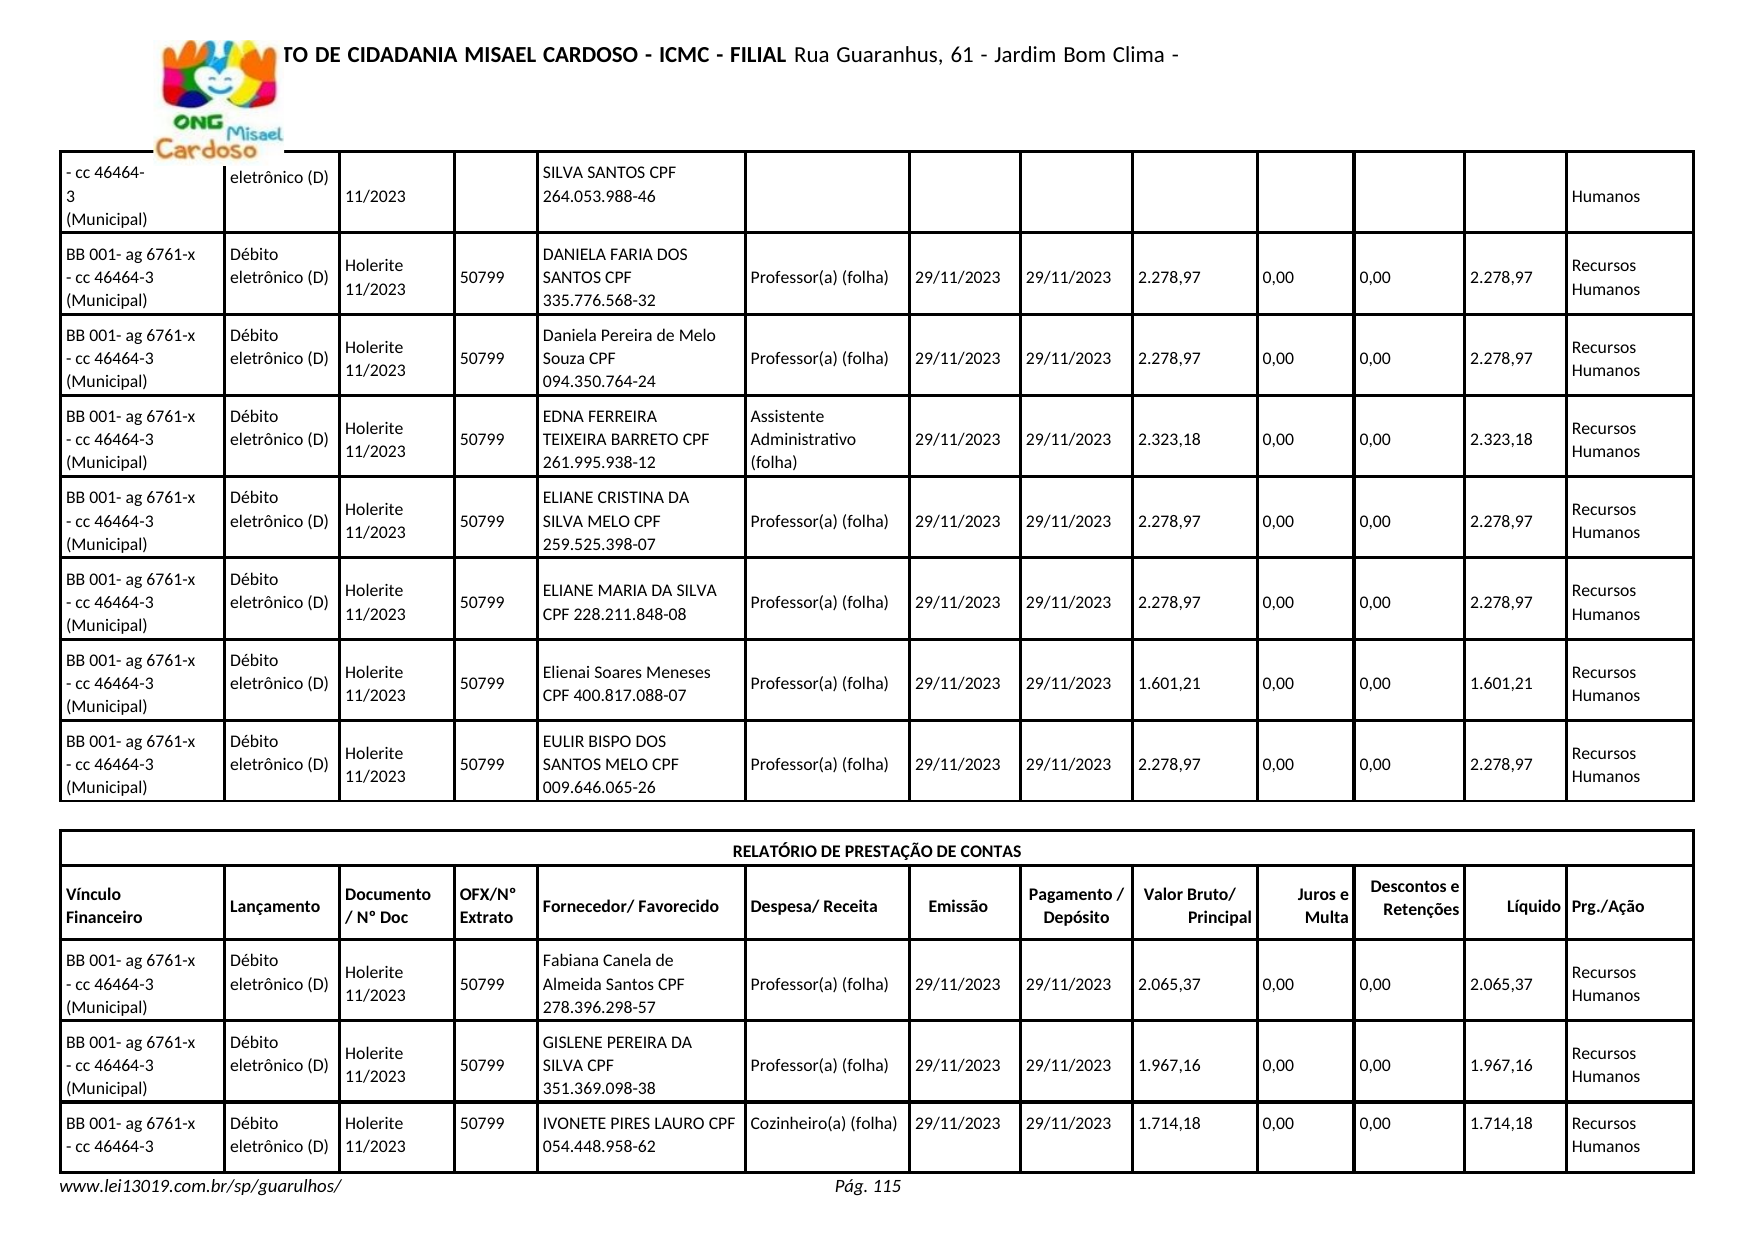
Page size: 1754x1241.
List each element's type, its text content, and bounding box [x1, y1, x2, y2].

table_cell Pagamento / Depósito [1022, 867, 1131, 938]
table_cell EULIR BISPO DOS SANTOS MELO CPF 009.646.065-26 [539, 722, 744, 800]
table_cell Emissão [911, 867, 1019, 938]
table_cell Fornecedor/ Favorecido [539, 867, 744, 938]
table_cell 29/11/2023 [911, 316, 1019, 394]
table_cell 0,00 [1356, 316, 1463, 394]
table_cell 0,00 [1356, 478, 1463, 556]
table_cell 50799 [456, 641, 536, 719]
table_cell 0,00 [1259, 722, 1352, 800]
table_cell Débito eletrônico (D) [226, 722, 338, 800]
table_cell 50799 [456, 234, 536, 312]
table_cell Cozinheiro(a) (folha) [747, 1104, 908, 1171]
table_cell 29/11/2023 [1022, 559, 1131, 637]
table_cell 29/11/2023 [911, 641, 1019, 719]
table_cell 2.278,97 [1466, 722, 1565, 800]
table_cell 0,00 [1259, 316, 1352, 394]
table_cell Professor(a) (folha) [747, 234, 908, 312]
table_cell Holerite 11/2023 [341, 397, 453, 475]
table_cell 0,00 [1259, 478, 1352, 556]
table_cell BB 001- ag 6761-x - cc 46464-3 (Municipal) [62, 1022, 223, 1100]
table_cell 2.065,37 [1466, 941, 1565, 1019]
table_cell 50799 [456, 397, 536, 475]
table_cell Prg./Ação [1568, 867, 1692, 938]
table_cell 0,00 [1259, 941, 1352, 1019]
table_cell 0,00 [1356, 1104, 1463, 1171]
table_cell BB 001- ag 6761-x - cc 46464-3 (Municipal) [62, 397, 223, 475]
table_cell BB 001- ag 6761-x - cc 46464-3 (Municipal) [62, 641, 223, 719]
table_cell Holerite 11/2023 [341, 722, 453, 800]
table_cell 50799 [456, 478, 536, 556]
table_cell 29/11/2023 [911, 1022, 1019, 1100]
table_cell Holerite 11/2023 [341, 941, 453, 1019]
table_cell Juros e Multa [1259, 867, 1352, 938]
table_cell 0,00 [1259, 559, 1352, 637]
table_cell Vínculo Financeiro [62, 867, 223, 938]
table_cell 0,00 [1356, 722, 1463, 800]
table_cell BB 001- ag 6761-x - cc 46464-3 (Municipal) [62, 941, 223, 1019]
table_cell BB 001- ag 6761-x - cc 46464-3 (Municipal) [62, 234, 223, 312]
table_header RELATÓRIO DE PRESTAÇÃO DE CONTAS [62, 832, 1692, 864]
table_cell 50799 [456, 559, 536, 637]
table_cell EDNA FERREIRA TEIXEIRA BARRETO CPF 261.995.938-12 [539, 397, 744, 475]
table_cell - cc 46464-3 (Municipal) [62, 153, 223, 231]
table_cell [1022, 153, 1131, 231]
table_cell [747, 153, 908, 231]
table_cell 29/11/2023 [911, 1104, 1019, 1171]
table_cell ELIANE CRISTINA DA SILVA MELO CPF 259.525.398-07 [539, 478, 744, 556]
table_cell 0,00 [1356, 1022, 1463, 1100]
table_cell 2.278,97 [1134, 316, 1256, 394]
table_cell eletrônico (D) [226, 153, 338, 231]
table_cell Fabiana Canela de Almeida Santos CPF 278.396.298-57 [539, 941, 744, 1019]
table_cell 29/11/2023 [1022, 641, 1131, 719]
table_cell Professor(a) (folha) [747, 641, 908, 719]
table_cell 50799 [456, 1022, 536, 1100]
table_cell Recursos Humanos [1568, 316, 1692, 394]
table_cell 1.714,18 [1466, 1104, 1565, 1171]
table_cell 29/11/2023 [911, 234, 1019, 312]
table_cell Daniela Pereira de Melo Souza CPF 094.350.764-24 [539, 316, 744, 394]
table_cell Humanos [1568, 153, 1692, 231]
table_cell Professor(a) (folha) [747, 316, 908, 394]
table_cell 1.967,16 [1134, 1022, 1256, 1100]
table_cell 50799 [456, 722, 536, 800]
table_cell 0,00 [1356, 397, 1463, 475]
table_cell 29/11/2023 [1022, 478, 1131, 556]
table_cell 2.065,37 [1134, 941, 1256, 1019]
table_cell 50799 [456, 941, 536, 1019]
table_cell 0,00 [1259, 1104, 1352, 1171]
table_cell Professor(a) (folha) [747, 478, 908, 556]
table_cell 0,00 [1259, 641, 1352, 719]
table_cell Professor(a) (folha) [747, 559, 908, 637]
table_cell Descontos e Retenções [1356, 867, 1463, 938]
table_cell 29/11/2023 [1022, 316, 1131, 394]
table_cell Débito eletrônico (D) [226, 941, 338, 1019]
table_cell Recursos Humanos [1568, 478, 1692, 556]
table_cell 29/11/2023 [1022, 234, 1131, 312]
table_cell Documento / Nº Doc [341, 867, 453, 938]
table_cell 2.278,97 [1466, 316, 1565, 394]
table_cell Recursos Humanos [1568, 397, 1692, 475]
table_cell 29/11/2023 [1022, 1022, 1131, 1100]
table_cell Holerite 11/2023 [341, 234, 453, 312]
table_cell Despesa/ Receita [747, 867, 908, 938]
table_cell Holerite 11/2023 [341, 1104, 453, 1171]
table_cell Professor(a) (folha) [747, 1022, 908, 1100]
table_cell [1259, 153, 1352, 231]
table_cell [1356, 153, 1463, 231]
table_cell Assistente Administrativo (folha) [747, 397, 908, 475]
table_cell Holerite 11/2023 [341, 641, 453, 719]
table_cell ELIANE MARIA DA SILVA CPF 228.211.848-08 [539, 559, 744, 637]
table_cell 1.601,21 [1466, 641, 1565, 719]
table_cell BB 001- ag 6761-x - cc 46464-3 (Municipal) [62, 559, 223, 637]
table_cell BB 001- ag 6761-x - cc 46464-3 (Municipal) [62, 316, 223, 394]
table_cell Recursos Humanos [1568, 941, 1692, 1019]
table_cell 29/11/2023 [1022, 941, 1131, 1019]
table_cell Holerite 11/2023 [341, 559, 453, 637]
table_cell Recursos Humanos [1568, 722, 1692, 800]
table_cell 29/11/2023 [1022, 1104, 1131, 1171]
table_cell 29/11/2023 [1022, 397, 1131, 475]
table_cell 29/11/2023 [911, 941, 1019, 1019]
table_cell Recursos Humanos [1568, 1022, 1692, 1100]
table_cell Holerite 11/2023 [341, 1022, 453, 1100]
table_cell 0,00 [1259, 234, 1352, 312]
table_cell 11/2023 [341, 153, 453, 231]
table_cell Lançamento [226, 867, 338, 938]
table_cell Débito eletrônico (D) [226, 316, 338, 394]
table_cell 29/11/2023 [911, 397, 1019, 475]
table_cell Débito eletrônico (D) [226, 234, 338, 312]
table_cell 1.714,18 [1134, 1104, 1256, 1171]
table_cell Recursos Humanos [1568, 1104, 1692, 1171]
table_cell 0,00 [1259, 1022, 1352, 1100]
table_cell 2.278,97 [1466, 478, 1565, 556]
table_cell OFX/Nº Extrato [456, 867, 536, 938]
table_cell 1.601,21 [1134, 641, 1256, 719]
table_cell Recursos Humanos [1568, 641, 1692, 719]
table_cell Débito eletrônico (D) [226, 1022, 338, 1100]
table_cell 1.967,16 [1466, 1022, 1565, 1100]
table_cell 50799 [456, 316, 536, 394]
table_cell BB 001- ag 6761-x - cc 46464-3 [62, 1104, 223, 1171]
table_cell Débito eletrônico (D) [226, 397, 338, 475]
table_cell 0,00 [1356, 941, 1463, 1019]
table_cell Holerite 11/2023 [341, 478, 453, 556]
table_cell Débito eletrônico (D) [226, 1104, 338, 1171]
table_cell BB 001- ag 6761-x - cc 46464-3 (Municipal) [62, 478, 223, 556]
table_cell 29/11/2023 [1022, 722, 1131, 800]
table_cell Débito eletrônico (D) [226, 641, 338, 719]
table_cell SILVA SANTOS CPF 264.053.988-46 [539, 153, 744, 231]
table_cell Recursos Humanos [1568, 559, 1692, 637]
table_cell 0,00 [1259, 397, 1352, 475]
table_cell IVONETE PIRES LAURO CPF 054.448.958-62 [539, 1104, 744, 1171]
table_cell GISLENE PEREIRA DA SILVA CPF 351.369.098-38 [539, 1022, 744, 1100]
table_cell 50799 [456, 1104, 536, 1171]
table_cell Elienai Soares Meneses CPF 400.817.088-07 [539, 641, 744, 719]
table_cell Débito eletrônico (D) [226, 478, 338, 556]
table_cell 2.323,18 [1134, 397, 1256, 475]
table_cell Professor(a) (folha) [747, 722, 908, 800]
table_cell 29/11/2023 [911, 722, 1019, 800]
table_cell Líquido [1466, 867, 1565, 938]
table_cell 2.278,97 [1466, 559, 1565, 637]
table_cell 2.278,97 [1134, 478, 1256, 556]
table_cell Professor(a) (folha) [747, 941, 908, 1019]
table_cell 2.278,97 [1134, 234, 1256, 312]
table_cell Valor Bruto/ Principal [1134, 867, 1256, 938]
table_cell 0,00 [1356, 641, 1463, 719]
table_cell Recursos Humanos [1568, 234, 1692, 312]
table_cell 0,00 [1356, 234, 1463, 312]
table_cell [1466, 153, 1565, 231]
table_cell 29/11/2023 [911, 559, 1019, 637]
table_cell BB 001- ag 6761-x - cc 46464-3 (Municipal) [62, 722, 223, 800]
table_cell 2.278,97 [1134, 559, 1256, 637]
table_cell Holerite 11/2023 [341, 316, 453, 394]
table_cell Débito eletrônico (D) [226, 559, 338, 637]
table_cell 2.278,97 [1134, 722, 1256, 800]
table_cell 29/11/2023 [911, 478, 1019, 556]
table_cell [911, 153, 1019, 231]
table_cell 2.278,97 [1466, 234, 1565, 312]
table_cell [1134, 153, 1256, 231]
table_cell DANIELA FARIA DOS SANTOS CPF 335.776.568-32 [539, 234, 744, 312]
table_cell 2.323,18 [1466, 397, 1565, 475]
table_cell [456, 153, 536, 231]
table_cell 0,00 [1356, 559, 1463, 637]
